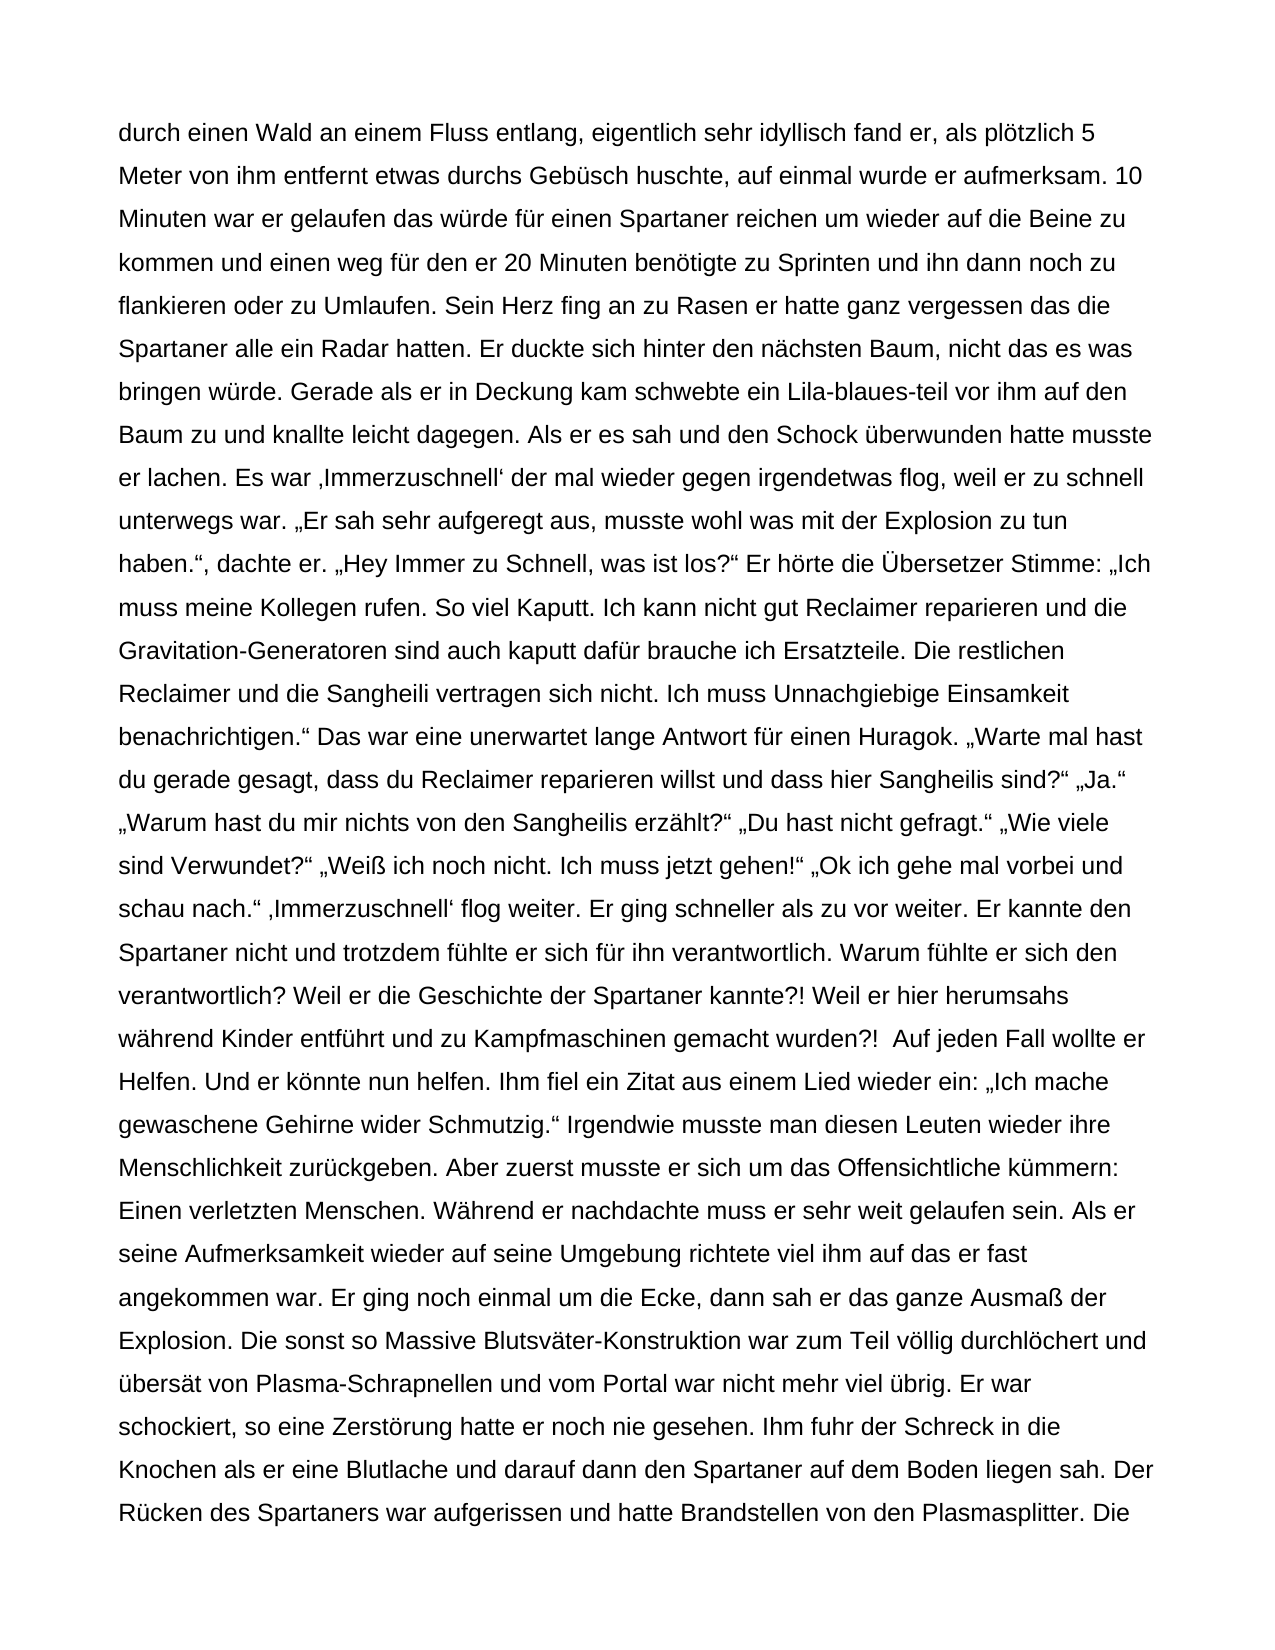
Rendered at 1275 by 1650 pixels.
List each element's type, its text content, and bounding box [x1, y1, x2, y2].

text durch einen Wald an einem Fluss entlang, eigentlich sehr idyllisch fand er, als plötzlich 5 Meter von ihm entfernt etwas durchs Gebüsch huschte, auf einmal wurde er aufmerksam. 10 Minuten war er gelaufen das würde für einen Spartaner reichen um wieder auf die Beine zu kommen und einen weg für den er 20 Minuten benötigte zu Sprinten und ihn dann noch zu flankieren oder zu Umlaufen. Sein Herz fing an zu Rasen er hatte ganz vergessen das die Spartaner alle ein Radar hatten. Er duckte sich hinter den nächsten Baum, nicht das es was bringen würde. Gerade als er in Deckung kam schwebte ein Lila-blaues-teil vor ihm auf den Baum zu und knallte leicht dagegen. Als er es sah und den Schock überwunden hatte musste er lachen. Es war ‚Immerzuschnell‘ der mal wieder gegen irgendetwas flog, weil er zu schnell unterwegs war. „Er sah sehr aufgeregt aus, musste wohl was mit der Explosion zu tun haben.“, dachte er. „Hey Immer zu Schnell, was ist los?“ Er hörte die Übersetzer Stimme: „Ich muss meine Kollegen rufen. So viel Kaputt. Ich kann nicht gut Reclaimer reparieren und die Gravitation-Generatoren sind auch kaputt dafür brauche ich Ersatzteile. Die restlichen Reclaimer und die Sangheili vertragen sich nicht. Ich muss Unnachgiebige Einsamkeit benachrichtigen.“ Das war eine unerwartet lange Antwort für einen Huragok. „Warte mal hast du gerade gesagt, dass du Reclaimer reparieren willst und dass hier Sangheilis sind?“ „Ja.“ „Warum hast du mir nichts von den Sangheilis erzählt?“ „Du hast nicht gefragt.“ „Wie viele sind Verwundet?“ „Weiß ich noch nicht. Ich muss jetzt gehen!“ „Ok ich gehe mal vorbei und schau nach.“ ‚Immerzuschnell‘ flog weiter. Er ging schneller als zu vor weiter. Er kannte den Spartaner nicht und trotzdem fühlte er sich für ihn verantwortlich. Warum fühlte er sich den verantwortlich? Weil er die Geschichte der Spartaner kannte?! Weil er hier herumsahs während Kinder entführt und zu Kampfmaschinen gemacht wurden?! Auf jeden Fall wollte er Helfen. Und er könnte nun helfen. Ihm fiel ein Zitat aus einem Lied wieder ein: „Ich mache gewaschene Gehirne wider Schmutzig.“ Irgendwie musste man diesen Leuten wieder ihre Menschlichkeit zurückgeben. Aber zuerst musste er sich um das Offensichtliche kümmern: Einen verletzten Menschen. Während er nachdachte muss er sehr weit gelaufen sein. Als er seine Aufmerksamkeit wieder auf seine Umgebung richtete viel ihm auf das er fast angekommen war. Er ging noch einmal um die Ecke, dann sah er das ganze Ausmaß der Explosion. Die sonst so Massive Blutsväter-Konstruktion war zum Teil völlig durchlöchert und übersät von Plasma-Schrapnellen und vom Portal war nicht mehr viel übrig. Er war schockiert, so eine Zerstörung hatte er noch nie gesehen. Ihm fuhr der Schreck in die Knochen als er eine Blutlache und darauf dann den Spartaner auf dem Boden liegen sah. Der Rücken des Spartaners war aufgerissen und hatte Brandstellen von den Plasmasplitter. Die [118, 118, 1157, 1527]
